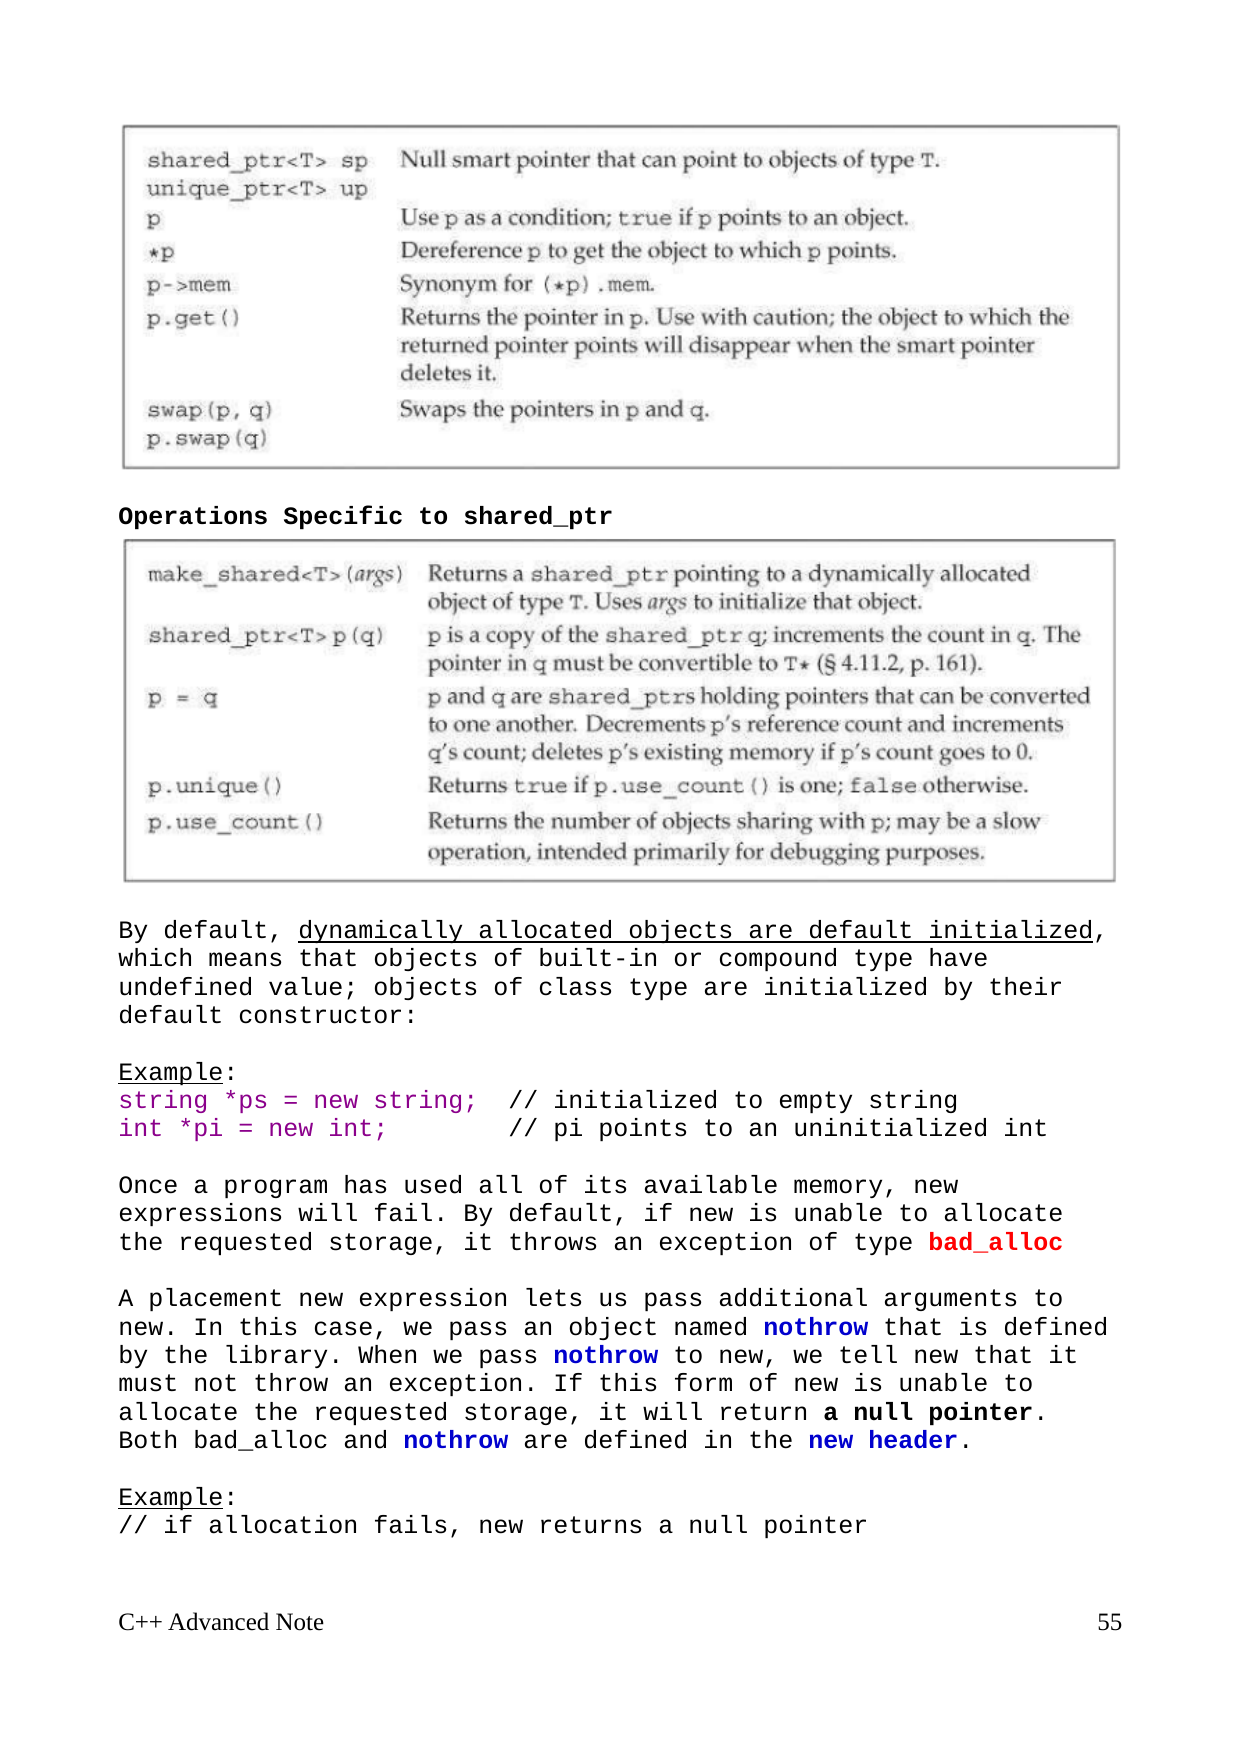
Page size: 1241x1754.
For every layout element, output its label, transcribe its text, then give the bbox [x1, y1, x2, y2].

text A placement new expression lets us pass additional arguments to [118, 1286, 1122, 1314]
text // if allocation fails, new returns a null pointer [118, 1513, 1122, 1541]
text Once a program has used all of its available memory, new expressions will fail. By default, if new is unable to allocate the requested storage, it throws an exception of type bad_alloc [118, 1173, 1122, 1258]
text By default, dynamically allocated objects are default initialized, [118, 918, 1122, 946]
text which means that objects of built-in or compound type have undefined value; objects of class type are initialized by their default constructor: [118, 946, 1122, 1031]
text string *ps = new string; // initialized to empty string [118, 1088, 1122, 1116]
text Example: [118, 1059, 1122, 1088]
text Example: [118, 1484, 1122, 1513]
text Operations Specific to shared_ptr [118, 503, 1122, 531]
text new. In this case, we pass an object named nothrow that is defined by the library. When we pass nothrow to new, we tell new that it must not throw an exception. If this form of new is unable to allocate the requested storage, it will return a null pointer. Both bad_alloc and nothrow are defined in the new header. [118, 1314, 1122, 1456]
picture [118, 531, 1123, 890]
text int *pi = new int; // pi points to an uninitialized int [118, 1116, 1122, 1144]
picture [118, 118, 1123, 475]
